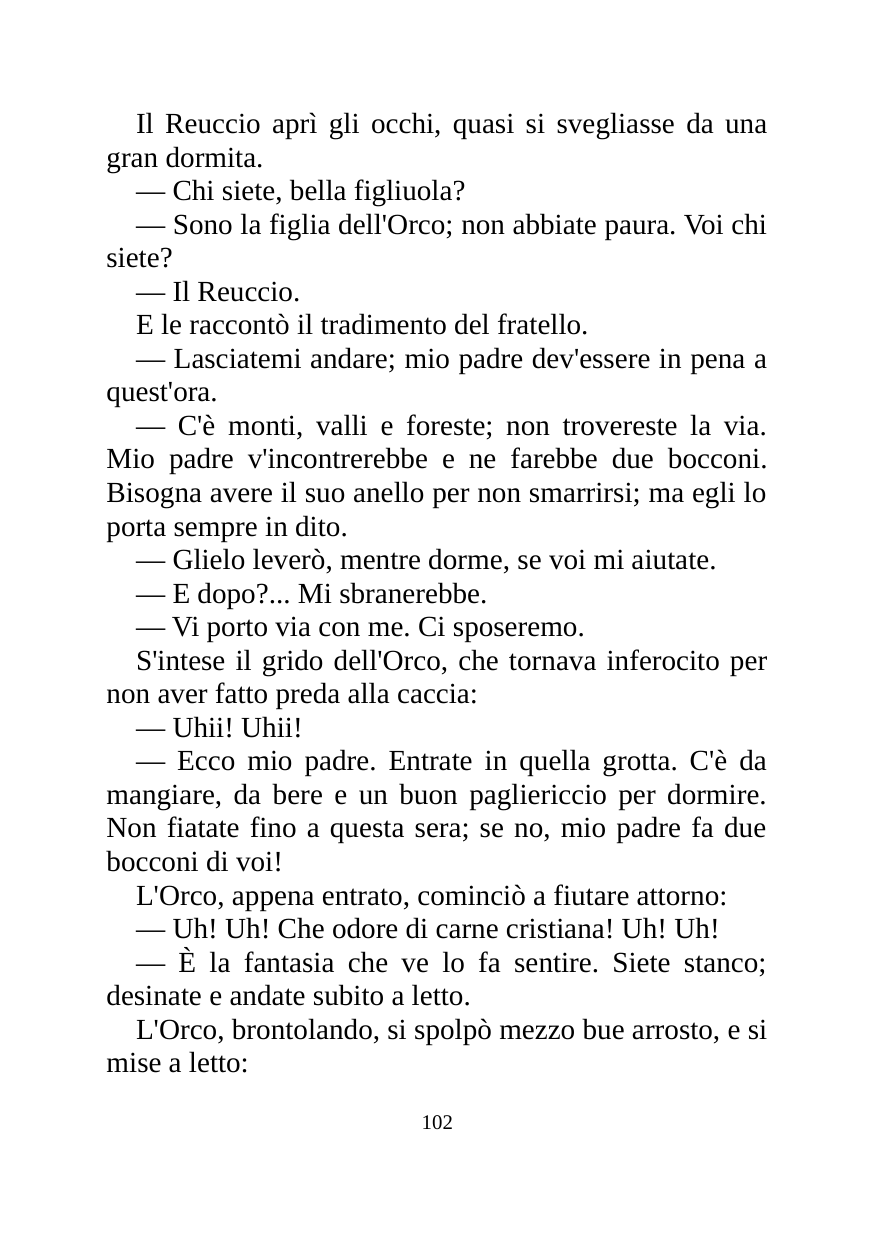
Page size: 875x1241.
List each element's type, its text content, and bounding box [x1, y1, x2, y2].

text — Uhii! Uhii! [106, 710, 768, 743]
text — Uh! Uh! Che odore di carne cristiana! Uh! Uh! [106, 911, 768, 945]
text — Lasciatemi andare; mio padre dev'essere in pena a quest'ora. [106, 341, 768, 408]
text Il Reuccio aprì gli occhi, quasi si svegliasse da una gran dormita. [106, 106, 768, 173]
text L'Orco, brontolando, si spolpò mezzo bue arrosto, e si mise a letto: [106, 1012, 768, 1079]
text — Glielo leverò, mentre dorme, se voi mi aiutate. [106, 542, 768, 576]
text — Sono la figlia dell'Orco; non abbiate paura. Voi chi siete? [106, 207, 768, 274]
text — Il Reuccio. [106, 274, 768, 307]
text — Ecco mio padre. Entrate in quella grotta. C'è da mangiare, da bere e un buon pagliericcio per dormire. Non fiatate fino a questa sera; se no, mio padre fa due bocconi di voi! [106, 743, 768, 878]
text E le raccontò il tradimento del fratello. [106, 307, 768, 341]
text — Vi porto via con me. Ci sposeremo. [106, 609, 768, 643]
text — È la fantasia che ve lo fa sentire. Siete stanco; desinate e andate subito a letto. [106, 945, 768, 1012]
text L'Orco, appena entrato, cominciò a fiutare attorno: [106, 878, 768, 911]
text — Chi siete, bella figliuola? [106, 173, 768, 207]
text — E dopo?... Mi sbranerebbe. [106, 576, 768, 609]
text S'intese il grido dell'Orco, che tornava inferocito per non aver fatto preda alla caccia: [106, 643, 768, 710]
text — C'è monti, valli e foreste; non trovereste la via. Mio padre v'incontrerebbe e ne farebbe due bocconi. Bisogna avere il suo anello per non smarrirsi; ma egli lo porta sempre in dito. [106, 408, 768, 542]
